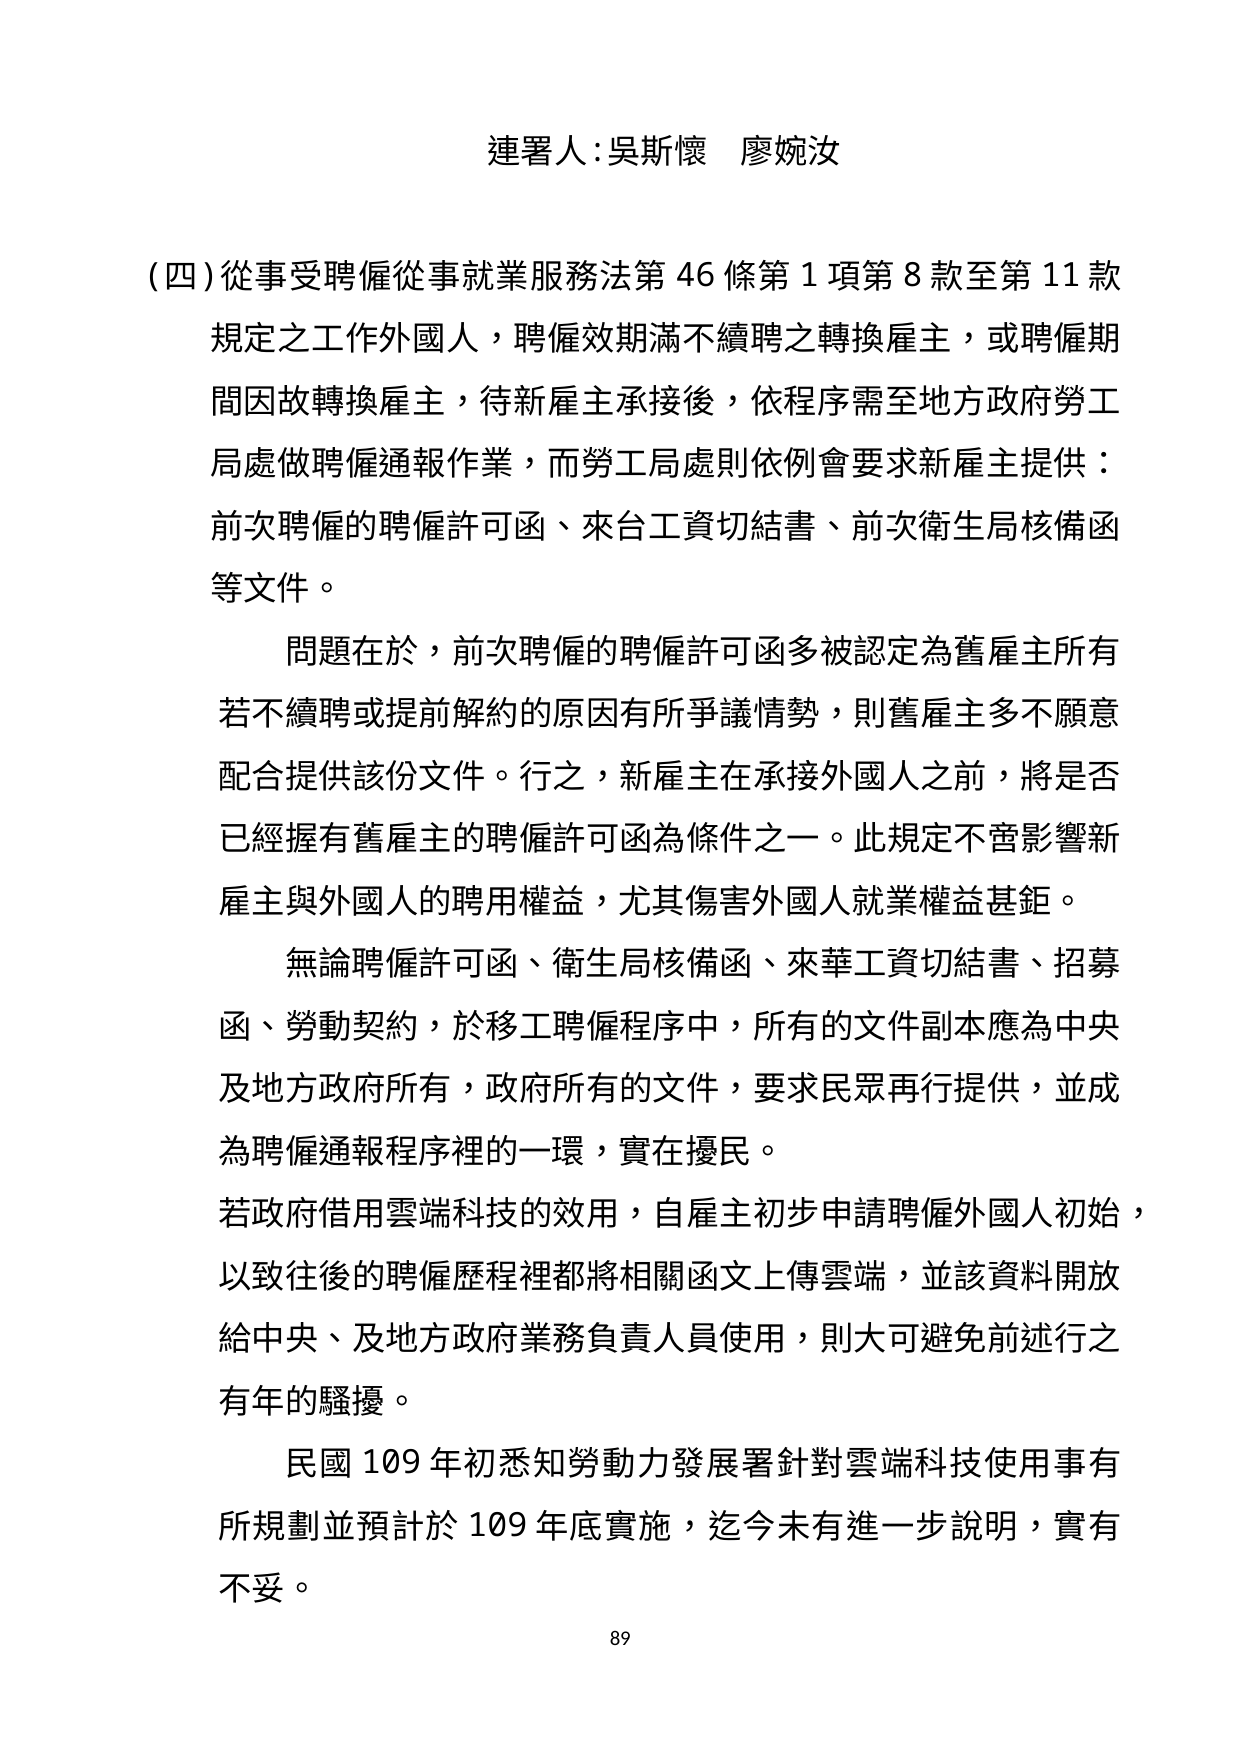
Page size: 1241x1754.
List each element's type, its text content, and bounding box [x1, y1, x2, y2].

text 問題在於，前次聘僱的聘僱許可函多被認定為舊雇主所有，若不續聘或提前解約的原因有所爭議情勢，則舊雇主多不願意配合提供該份文件。行之，新雇主在承接外國人之前，將是否已經握有舊雇主的聘僱許可函為條件之一。此規定不啻影響新雇主與外國人的聘用權益，尤其傷害外國人就業權益甚鉅。 [218, 607, 1122, 919]
text 若政府借用雲端科技的效用，自雇主初步申請聘僱外國人初始，以致往後的聘僱歷程裡都將相關函文上傳雲端，並該資料開放給中央、及地方政府業務負責人員使用，則大可避免前述行之有年的騷擾。 [218, 1169, 1122, 1419]
text 民國109年初悉知勞動力發展署針對雲端科技使用事有所規劃並預計於109年底實施，迄今未有進一步說明，實有不妥。 [218, 1419, 1122, 1607]
text 無論聘僱許可函、衛生局核備函、來華工資切結書、招募函、勞動契約，於移工聘僱程序中，所有的文件副本應為中央及地方政府所有，政府所有的文件，要求民眾再行提供，並成為聘僱通報程序裡的一環，實在擾民。 [218, 919, 1122, 1169]
text (四)從事受聘僱從事就業服務法第46條第1項第8款至第11款規定之工作外國人，聘僱效期滿不續聘之轉換雇主，或聘僱期間因故轉換雇主，待新雇主承接後，依程序需至地方政府勞工局處做聘僱通報作業，而勞工局處則依例會要求新雇主提供：前次聘僱的聘僱許可函、來台工資切結書、前次衛生局核備函等文件。 [143, 232, 1122, 607]
text 連署人:吳斯懷 廖婉汝 [487, 107, 1122, 169]
